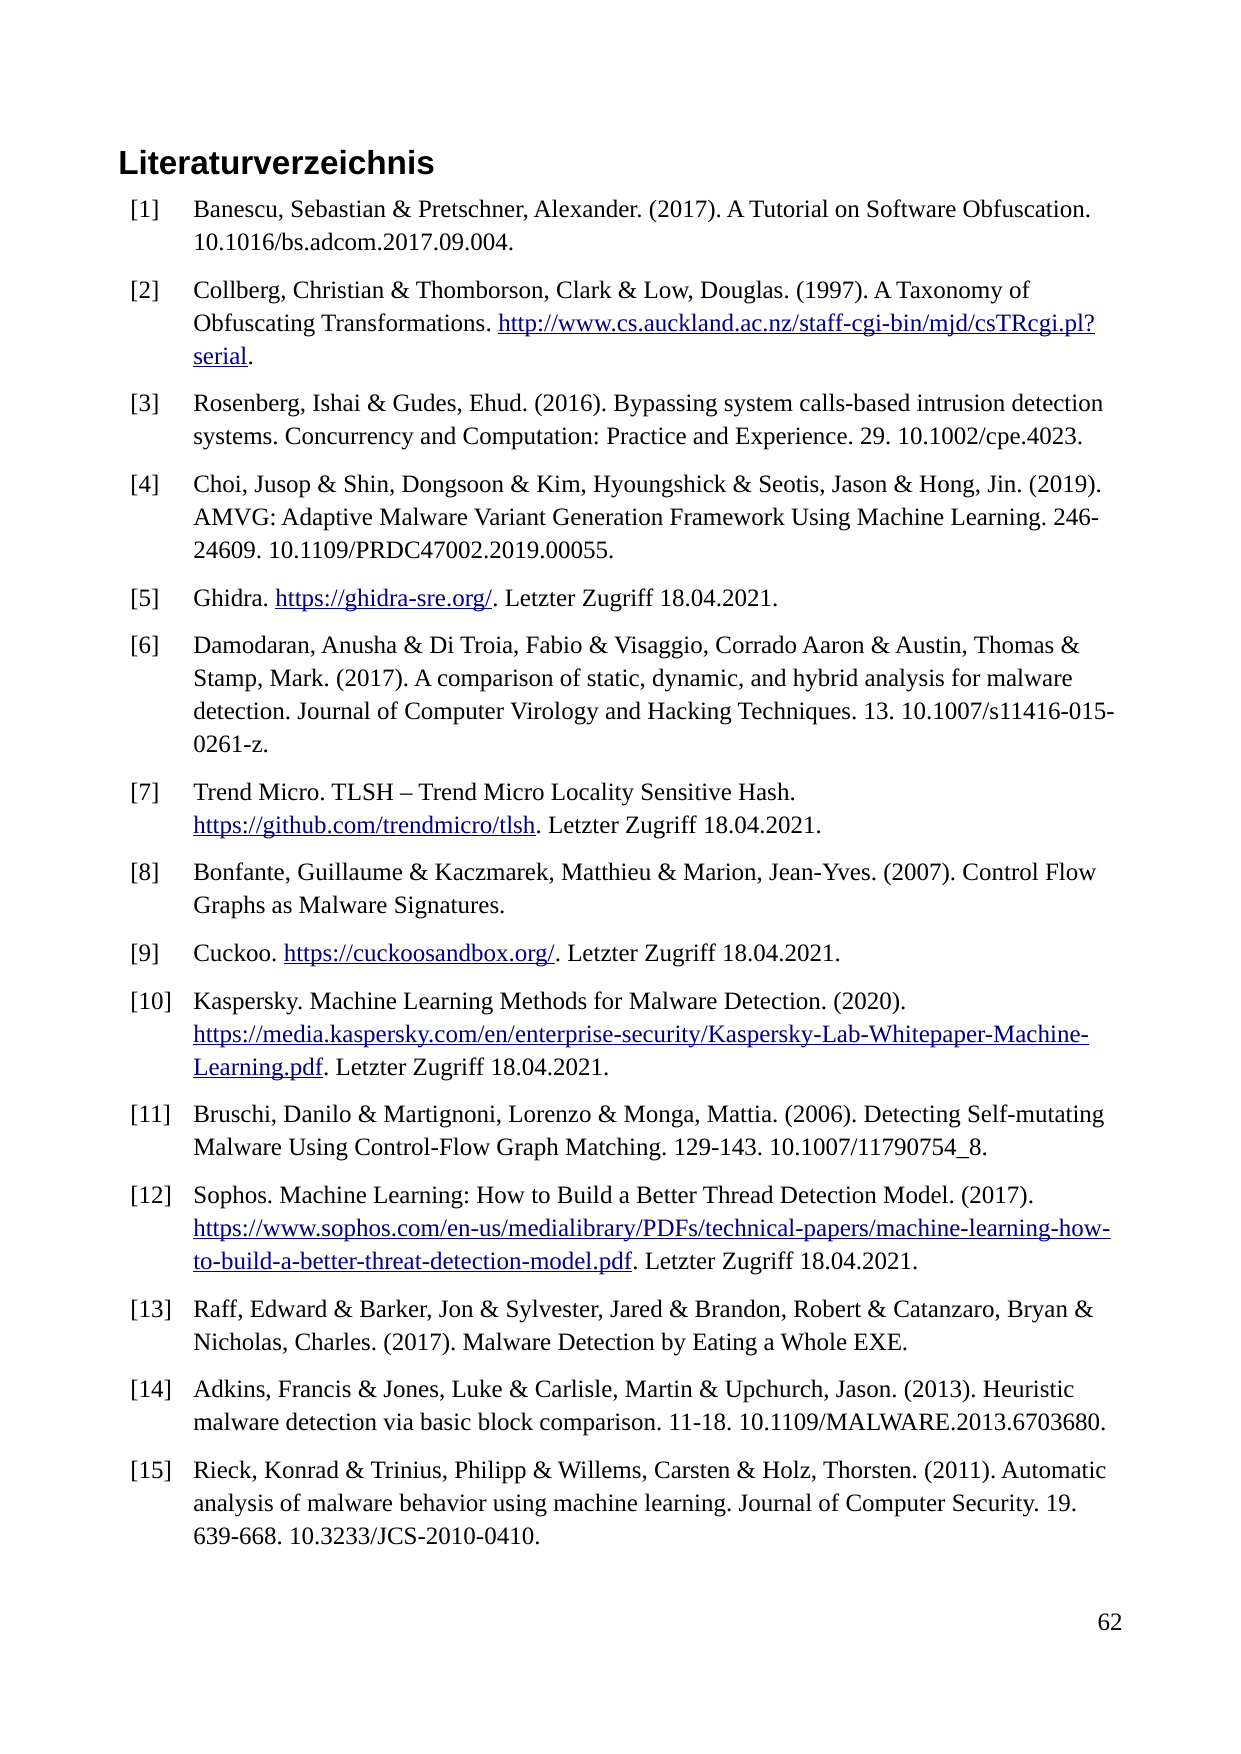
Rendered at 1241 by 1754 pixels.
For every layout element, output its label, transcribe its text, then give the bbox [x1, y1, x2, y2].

list Rosenberg, Ishai & Gudes, Ehud. (2016). Bypassing system calls-based intrusion detection systems. Concurrency and Computation: Practice and Experience. 29. 10.1002/cpe.4023. [130, 388, 1122, 450]
list Bruschi, Danilo & Martignoni, Lorenzo & Monga, Mattia. (2006). Detecting Self-mutating Malware Using Control-Flow Graph Matching. 129-143. 10.1007/11790754_8. [130, 1099, 1122, 1161]
subtitle Literaturverzeichnis [118, 143, 1122, 182]
list Damodaran, Anusha & Di Troia, Fabio & Visaggio, Corrado Aaron & Austin, Thomas & Stamp, Mark. (2017). A comparison of static, dynamic, and hybrid analysis for malware detection. Journal of Computer Virology and Hacking Techniques. 13. 10.1007/s11416-015-0261-z. [130, 630, 1122, 758]
list Kaspersky. Machine Learning Methods for Malware Detection. (2020). https://media.kaspersky.com/en/enterprise-security/Kaspersky-Lab-Whitepaper-Machine-Learning.pdf. Letzter Zugriff 18.04.2021. [130, 986, 1122, 1081]
list Collberg, Christian & Thomborson, Clark & Low, Douglas. (1997). A Taxonomy of Obfuscating Transformations. http://www.cs.auckland.ac.nz/staff-cgi-bin/mjd/csTRcgi.pl?serial. [130, 275, 1122, 369]
list Sophos. Machine Learning: How to Build a Better Thread Detection Model. (2017). https://www.sophos.com/en-us/medialibrary/PDFs/technical-papers/machine-learning-how-to-build-a-better-threat-detection-model.pdf. Letzter Zugriff 18.04.2021. [130, 1180, 1122, 1275]
list Trend Micro. TLSH – Trend Micro Locality Sensitive Hash. https://github.com/trendmicro/tlsh. Letzter Zugriff 18.04.2021. [130, 777, 1122, 839]
list Rieck, Konrad & Trinius, Philipp & Willems, Carsten & Holz, Thorsten. (2011). Automatic analysis of malware behavior using machine learning. Journal of Computer Security. 19. 639-668. 10.3233/JCS-2010-0410. [130, 1455, 1122, 1550]
list Raff, Edward & Barker, Jon & Sylvester, Jared & Brandon, Robert & Catanzaro, Bryan & Nicholas, Charles. (2017). Malware Detection by Eating a Whole EXE. [130, 1294, 1122, 1355]
list Ghidra. https://ghidra-sre.org/. Letzter Zugriff 18.04.2021. [130, 583, 1122, 611]
list Banescu, Sebastian & Pretschner, Alexander. (2017). A Tutorial on Software Obfuscation. 10.1016/bs.adcom.2017.09.004. [130, 194, 1122, 256]
list Adkins, Francis & Jones, Luke & Carlisle, Martin & Upchurch, Jason. (2013). Heuristic malware detection via basic block comparison. 11-18. 10.1109/MALWARE.2013.6703680. [130, 1374, 1122, 1436]
list Bonfante, Guillaume & Kaczmarek, Matthieu & Marion, Jean-Yves. (2007). Control Flow Graphs as Malware Signatures. [130, 857, 1122, 919]
list Cuckoo. https://cuckoosandbox.org/. Letzter Zugriff 18.04.2021. [130, 938, 1122, 967]
list Choi, Jusop & Shin, Dongsoon & Kim, Hyoungshick & Seotis, Jason & Hong, Jin. (2019). AMVG: Adaptive Malware Variant Generation Framework Using Machine Learning. 246-24609. 10.1109/PRDC47002.2019.00055. [130, 469, 1122, 564]
